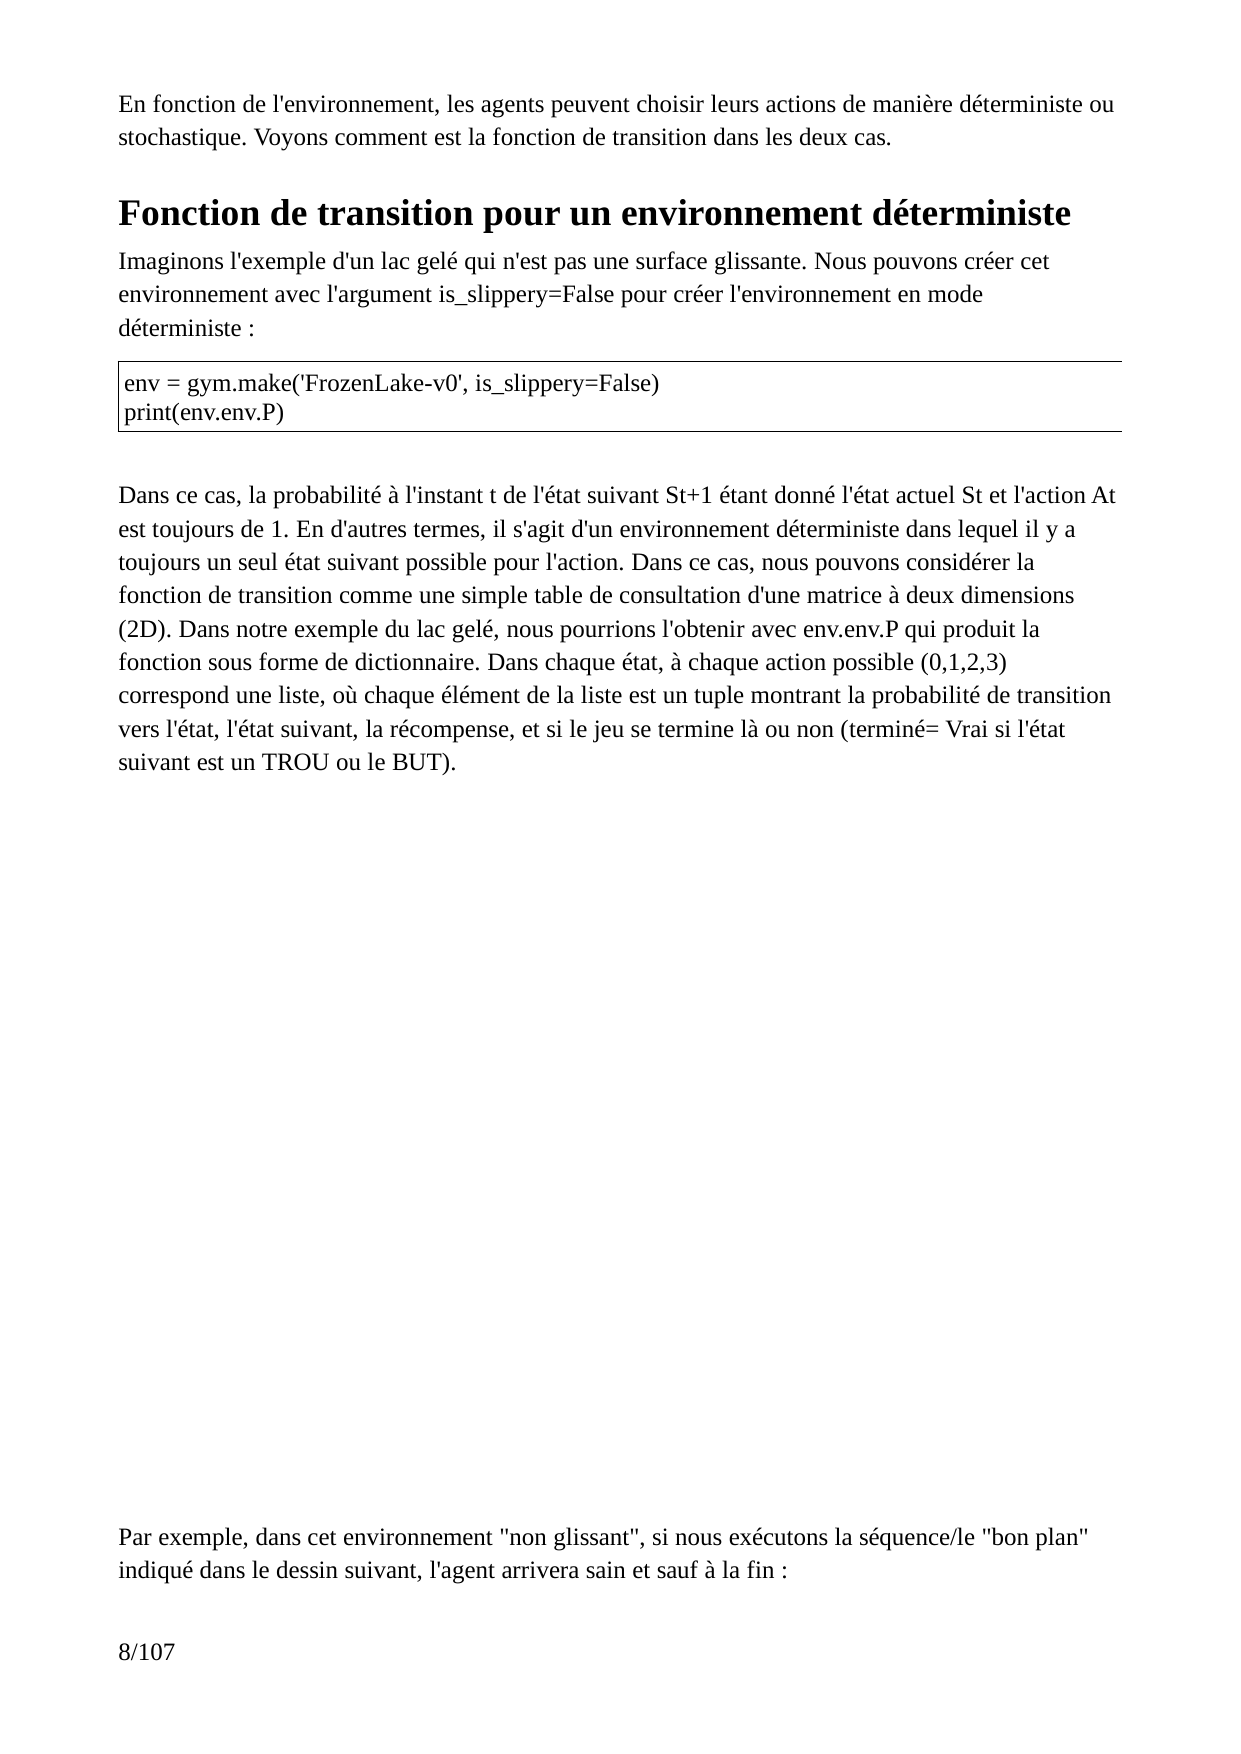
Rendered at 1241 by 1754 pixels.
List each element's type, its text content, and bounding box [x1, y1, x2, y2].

text Par exemple, dans cet environnement "non glissant", si nous exécutons la séquence/le "bon plan" indiqué dans le dessin suivant, l'agent arrivera sain et sauf à la fin : [118, 1521, 1122, 1584]
subtitle Fonction de transition pour un environnement déterministe [118, 191, 1122, 233]
text En fonction de l'environnement, les agents peuvent choisir leurs actions de manière déterministe ou stochastique. Voyons comment est la fonction de transition dans les deux cas. [118, 88, 1122, 151]
text Dans ce cas, la probabilité à l'instant t de l'état suivant St+1 étant donné l'état actuel St et l'action At est toujours de 1. En d'autres termes, il s'agit d'un environnement déterministe dans lequel il y a toujours un seul état suivant possible pour l'action. Dans ce cas, nous pouvons considérer la fonction de transition comme une simple table de consultation d'une matrice à deux dimensions (2D). Dans notre exemple du lac gelé, nous pourrions l'obtenir avec env.env.P qui produit la fonction sous forme de dictionnaire. Dans chaque état, à chaque action possible (0,1,2,3) correspond une liste, où chaque élément de la liste est un tuple montrant la probabilité de transition vers l'état, l'état suivant, la récompense, et si le jeu se termine là ou non (terminé= Vrai si l'état suivant est un TROU ou le BUT). [118, 480, 1122, 776]
text Imaginons l'exemple d'un lac gelé qui n'est pas une surface glissante. Nous pouvons créer cet environnement avec l'argument is_slippery=False pour créer l'environnement en mode déterministe : [118, 246, 1122, 342]
table_header env = gym.make('FrozenLake-v0', is_slippery=False) print(env.env.P) [119, 362, 1122, 431]
